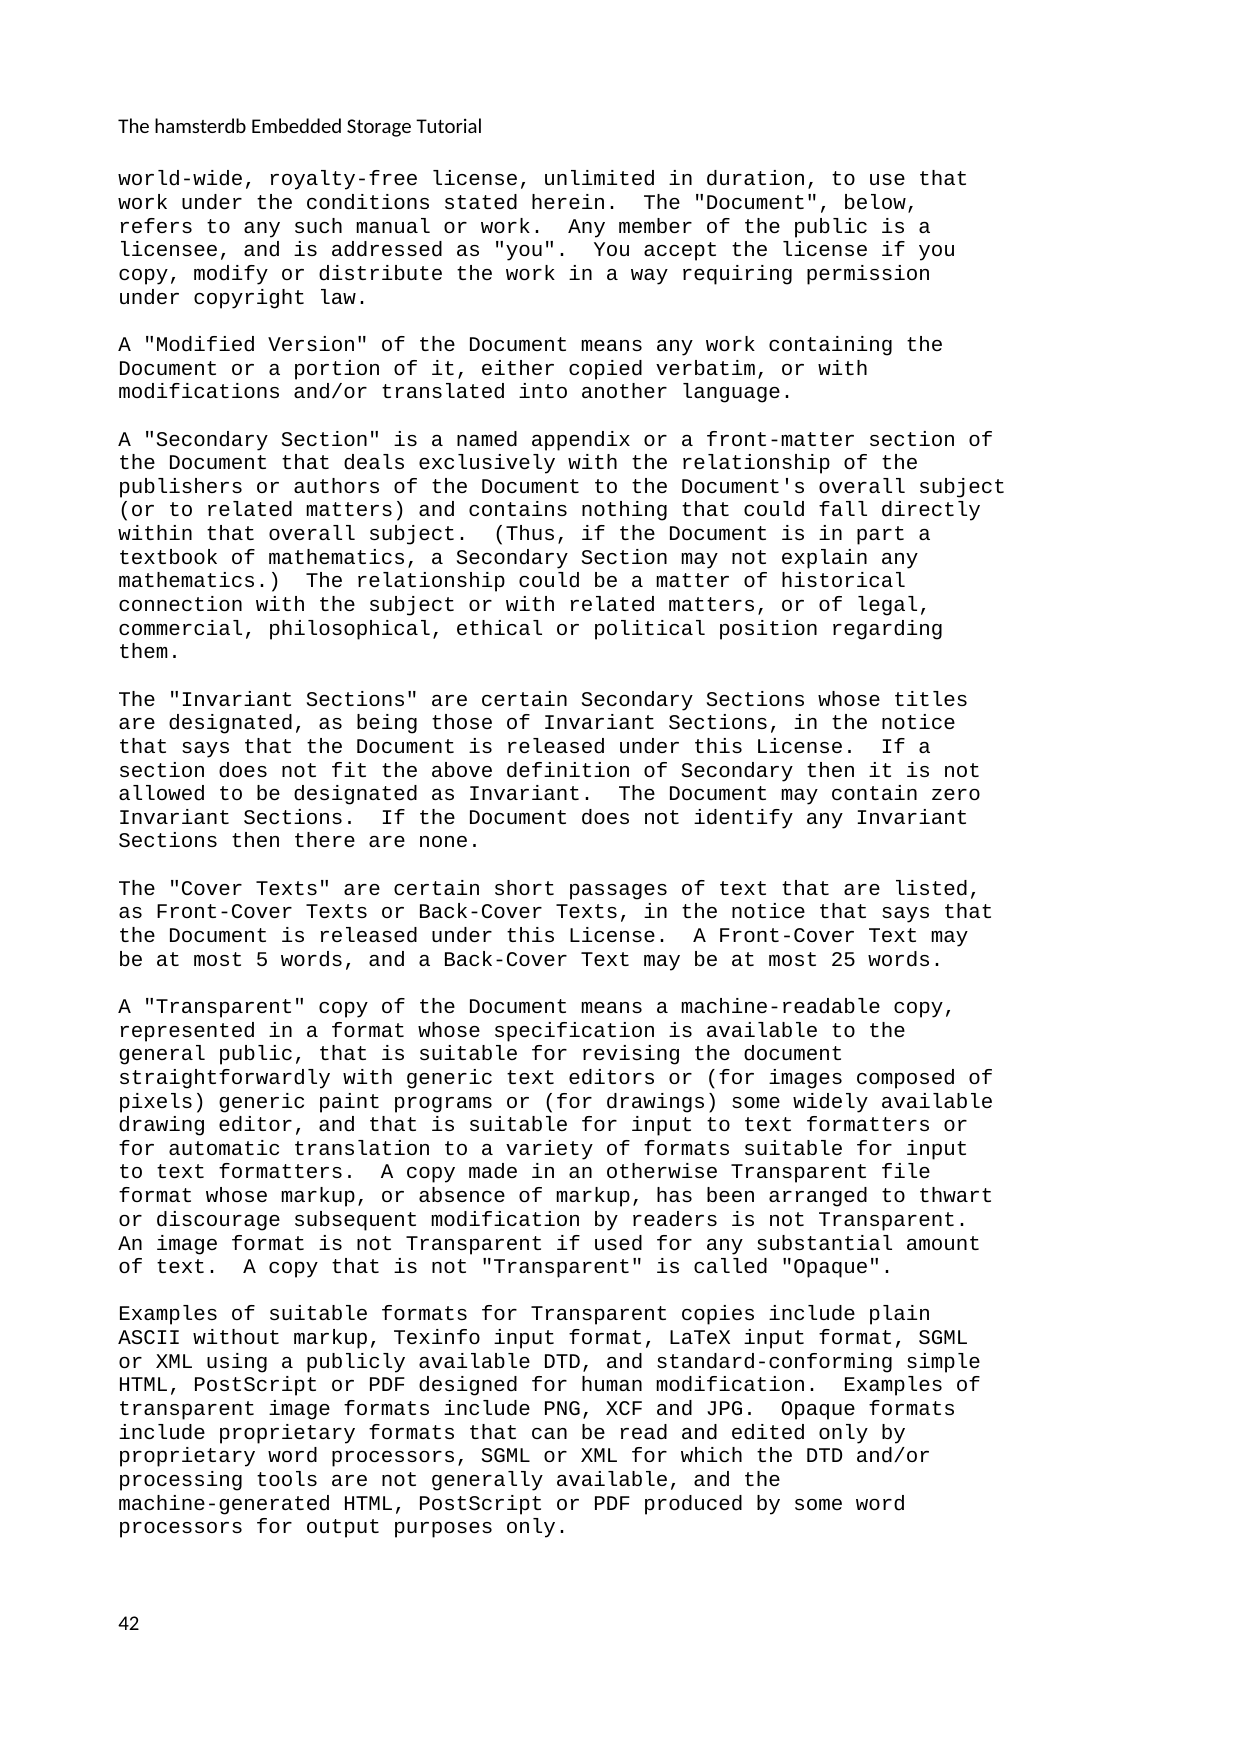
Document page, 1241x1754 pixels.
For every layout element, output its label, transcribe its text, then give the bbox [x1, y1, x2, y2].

text format whose markup, or absence of markup, has been arranged to thwart [118, 1185, 1122, 1209]
text mathematics.) The relationship could be a matter of historical [118, 570, 1122, 594]
text pixels) generic paint programs or (for drawings) some widely available [118, 1091, 1122, 1114]
text or discourage subsequent modification by readers is not Transparent. [118, 1209, 1122, 1232]
text Examples of suitable formats for Transparent copies include plain [118, 1303, 1122, 1327]
text for automatic translation to a variety of formats suitable for input [118, 1138, 1122, 1162]
text ASCII without markup, Texinfo input format, LaTeX input format, SGML [118, 1327, 1122, 1351]
text include proprietary formats that can be read and edited only by [118, 1422, 1122, 1445]
text work under the conditions stated herein. The "Document", below, [118, 192, 1122, 216]
text A "Transparent" copy of the Document means a machine-readable copy, [118, 996, 1122, 1020]
text An image format is not Transparent if used for any substantial amount [118, 1232, 1122, 1256]
text general public, that is suitable for revising the document [118, 1043, 1122, 1067]
text connection with the subject or with related matters, or of legal, [118, 594, 1122, 618]
text textbook of mathematics, a Secondary Section may not explain any [118, 547, 1122, 570]
text are designated, as being those of Invariant Sections, in the notice [118, 712, 1122, 736]
text (or to related matters) and contains nothing that could fall directly [118, 499, 1122, 523]
text within that overall subject. (Thus, if the Document is in part a [118, 523, 1122, 547]
text drawing editor, and that is suitable for input to text formatters or [118, 1114, 1122, 1138]
text Sections then there are none. [118, 831, 1122, 854]
text of text. A copy that is not "Transparent" is called "Opaque". [118, 1256, 1122, 1280]
text Invariant Sections. If the Document does not identify any Invariant [118, 807, 1122, 831]
text refers to any such manual or work. Any member of the public is a [118, 216, 1122, 239]
text licensee, and is addressed as "you". You accept the license if you [118, 239, 1122, 263]
text processing tools are not generally available, and the [118, 1469, 1122, 1493]
text or XML using a publicly available DTD, and standard-conforming simple [118, 1351, 1122, 1374]
text A "Modified Version" of the Document means any work containing the [118, 334, 1122, 358]
text that says that the Document is released under this License. If a [118, 736, 1122, 759]
text commercial, philosophical, ethical or political position regarding [118, 618, 1122, 641]
text The "Invariant Sections" are certain Secondary Sections whose titles [118, 689, 1122, 712]
text world-wide, royalty-free license, unlimited in duration, to use that [118, 168, 1122, 192]
text proprietary word processors, SGML or XML for which the DTD and/or [118, 1445, 1122, 1469]
text modifications and/or translated into another language. [118, 381, 1122, 405]
text Document or a portion of it, either copied verbatim, or with [118, 358, 1122, 381]
text machine-generated HTML, PostScript or PDF produced by some word [118, 1493, 1122, 1516]
text to text formatters. A copy made in an otherwise Transparent file [118, 1162, 1122, 1185]
text HTML, PostScript or PDF designed for human modification. Examples of [118, 1374, 1122, 1398]
text transparent image formats include PNG, XCF and JPG. Opaque formats [118, 1398, 1122, 1422]
text under copyright law. [118, 287, 1122, 310]
text section does not fit the above definition of Secondary then it is not [118, 759, 1122, 783]
text be at most 5 words, and a Back-Cover Text may be at most 25 words. [118, 949, 1122, 972]
text represented in a format whose specification is available to the [118, 1020, 1122, 1043]
text A "Secondary Section" is a named appendix or a front-matter section of [118, 428, 1122, 452]
text the Document is released under this License. A Front-Cover Text may [118, 925, 1122, 949]
text The "Cover Texts" are certain short passages of text that are listed, [118, 878, 1122, 901]
text the Document that deals exclusively with the relationship of the [118, 452, 1122, 476]
text as Front-Cover Texts or Back-Cover Texts, in the notice that says that [118, 901, 1122, 925]
text allowed to be designated as Invariant. The Document may contain zero [118, 783, 1122, 807]
text them. [118, 641, 1122, 665]
text publishers or authors of the Document to the Document's overall subject [118, 476, 1122, 499]
text processors for output purposes only. [118, 1516, 1122, 1540]
text straightforwardly with generic text editors or (for images composed of [118, 1067, 1122, 1091]
text copy, modify or distribute the work in a way requiring permission [118, 263, 1122, 287]
